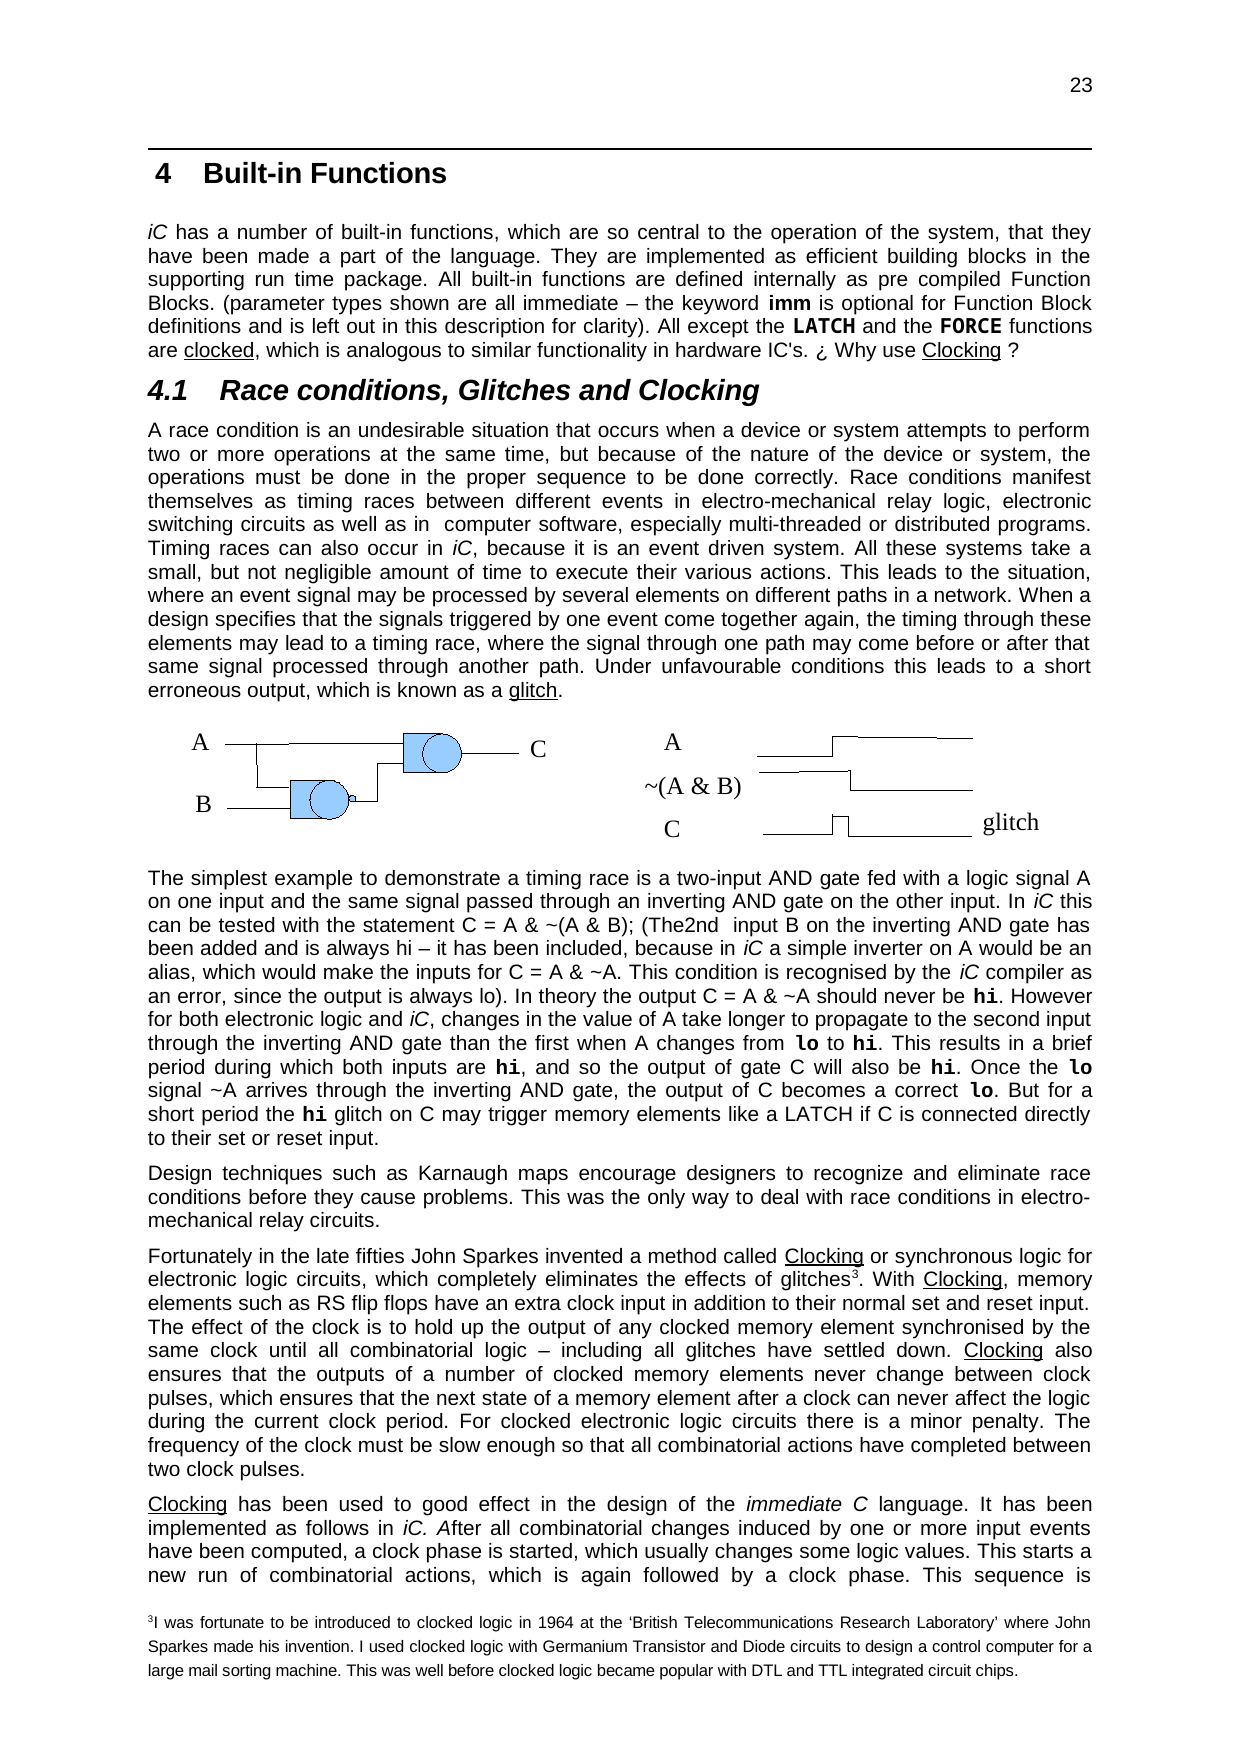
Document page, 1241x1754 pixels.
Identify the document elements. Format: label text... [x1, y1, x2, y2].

text The simplest example to demonstrate a timing race is a two-input AND gate fed with a logic signal A on one input and the same signal passed through an inverting AND gate on the other input. In iC this can be tested with the statement C = A & ~(A & B); (The2nd input B on the inverting AND gate has been added and is always hi – it has been included, because in iC a simple inverter on A would be an alias, which would make the inputs for C = A & ~A. This condition is recognised by the iC compiler as an error, since the output is always lo). In theory the output C = A & ~A should never be hi. However for both electronic logic and iC, changes in the value of A take longer to propagate to the second input through the inverting AND gate than the first when A changes from lo to hi. This results in a brief period during which both inputs are hi, and so the output of gate C will also be hi. Once the lo signal ~A arrives through the inverting AND gate, the output of C becomes a correct lo. But for a short period the hi glitch on C may trigger memory elements like a LATCH if C is connected directly to their set or reset input. [147, 714, 1092, 1150]
subtitle Built-in Functions [148, 150, 1092, 197]
text Design techniques such as Karnaugh maps encourage designers to recognize and eliminate race conditions before they cause problems. This was the only way to deal with race conditions in electro-mechanical relay circuits. [148, 1162, 1092, 1232]
text iC has a number of built-in functions, which are so central to the operation of the system, that they have been made a part of the language. They are implemented as efficient building blocks in the supporting run time package. All built-in functions are defined internally as pre compiled Function Blocks. (parameter types shown are all immediate – the keyword imm is optional for Function Block definitions and is left out in this description for clarity). All except the LATCH and the FORCE functions are clocked, which is analogous to similar functionality in hardware IC's. ¿ Why use Clocking ? [148, 221, 1092, 362]
text Fortunately in the late fifties John Sparkes invented a method called Clocking or synchronous logic for electronic logic circuits, which completely eliminates the effects of glitches. With Clocking, memory elements such as RS flip flops have an extra clock input in addition to their normal set and reset input. The effect of the clock is to hold up the output of any clocked memory element synchronised by the same clock until all combinatorial logic – including all glitches have settled down. Clocking also ensures that the outputs of a number of clocked memory elements never change between clock pulses, which ensures that the next state of a memory element after a clock can never affect the logic during the current clock period. For clocked electronic logic circuits there is a minor penalty. The frequency of the clock must be slow enough so that all combinatorial actions have completed between two clock pulses. [148, 1244, 1092, 1481]
text Clocking has been used to good effect in the design of the immediate C language. It has been implemented as follows in iC. After all combinatorial changes induced by one or more input events have been computed, a clock phase is started, which usually changes some logic values. This starts a new run of combinatorial actions, which is again followed by a clock phase. This sequence is [148, 1492, 1092, 1587]
text I was fortunate to be introduced to clocked logic in 1964 at the ‘British Telecommunications Research Laboratory’ where John Sparkes made his invention. I used clocked logic with Germanium Transistor and Diode circuits to design a control computer for a large mail sorting machine. This was well before clocked logic became popular with DTL and TTL integrated circuit chips. [148, 1610, 1092, 1681]
text A race condition is an undesirable situation that occurs when a device or system attempts to perform two or more operations at the same time, but because of the nature of the device or system, the operations must be done in the proper sequence to be done correctly. Race conditions manifest themselves as timing races between different events in electro-mechanical relay logic, electronic switching circuits as well as in computer software, especially multi-threaded or distributed programs. Timing races can also occur in iC, because it is an event driven system. All these systems take a small, but not negligible amount of time to execute their various actions. This leads to the situation, where an event signal may be processed by several elements on different paths in a network. When a design specifies that the signals triggered by one event come together again, the timing through these elements may lead to a timing race, where the signal through one path may come before or after that same signal processed through another path. Under unfavourable conditions this leads to a short erroneous output, which is known as a glitch. [148, 418, 1092, 702]
subtitle Race conditions, Glitches and Clocking [148, 374, 1092, 407]
